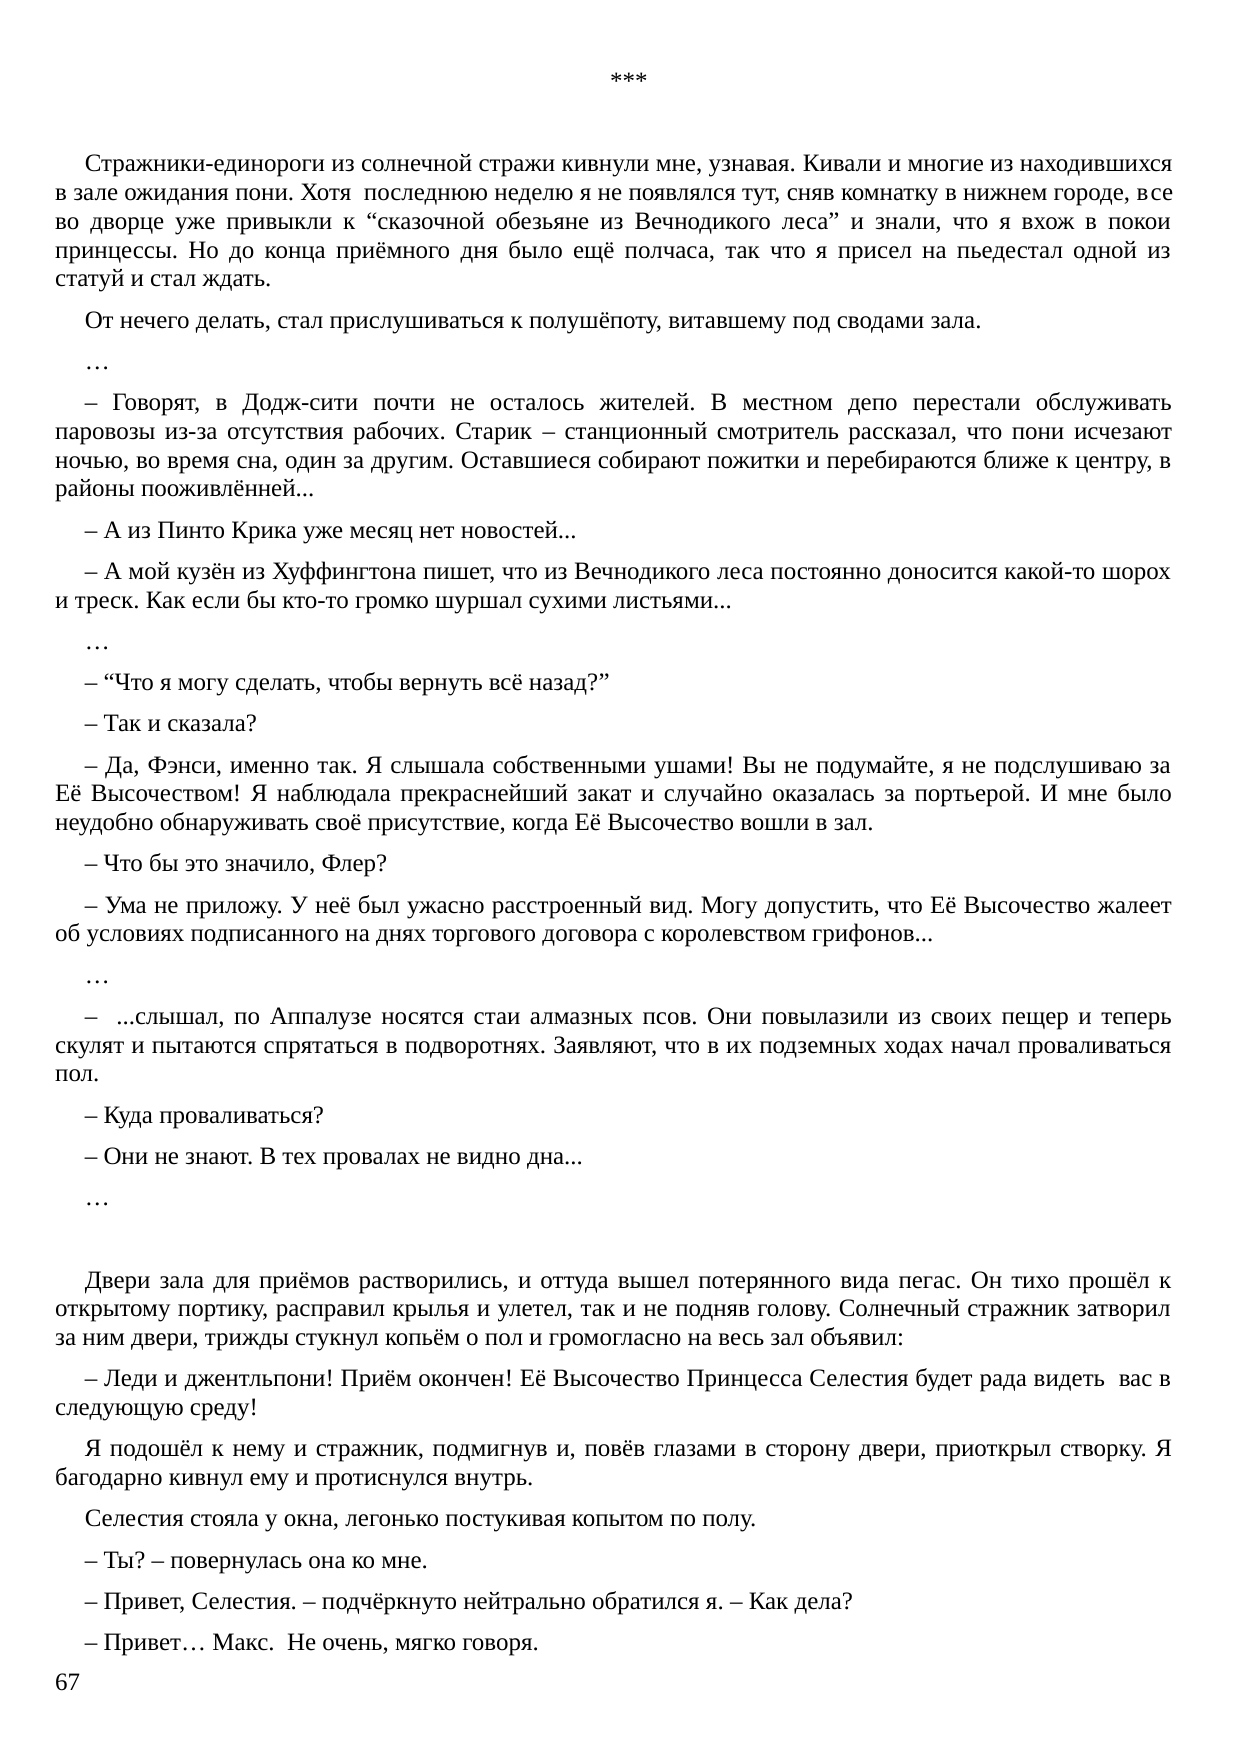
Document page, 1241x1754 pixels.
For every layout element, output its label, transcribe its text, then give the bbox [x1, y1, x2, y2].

text Селестия стояла у окна, легонько постукивая копытом по полу. [55, 1503, 1173, 1532]
text Двери зала для приёмов растворились, и оттуда вышел потерянного вида пегас. Он тихо прошёл к открытому портику, расправил крылья и улетел, так и не подняв голову. Солнечный стражник затворил за ним двери, трижды стукнул копьём о пол и громогласно на весь зал объявил: [55, 1265, 1173, 1351]
text – “Что я могу сделать, чтобы вернуть всё назад?” [55, 667, 1173, 696]
text – ...слышал, по Аппалузе носятся стаи алмазных псов. Они повылазили из своих пещер и теперь скулят и пытаются спрятаться в подворотнях. Заявляют, что в их подземных ходах начал проваливаться пол. [55, 1001, 1173, 1087]
text – Куда проваливаться? [55, 1100, 1173, 1128]
text – Да, Фэнси, именно так. Я слышала собственными ушами! Вы не подумайте, я не подслушиваю за Её Высочеством! Я наблюдала прекраснейший закат и случайно оказалась за портьерой. И мне было неудобно обнаруживать своё присутствие, когда Её Высочество вошли в зал. [55, 750, 1173, 836]
text – Что бы это значило, Флер? [55, 848, 1173, 877]
text … [55, 1182, 1173, 1211]
text – Леди и джентльпони! Приём окончен! Её Высочество Принцесса Селестия будет рада видеть вас в следующую среду! [55, 1363, 1173, 1421]
text – Так и сказала? [55, 708, 1173, 737]
text – Ума не приложу. У неё был ужасно расстроенный вид. Могу допустить, что Её Высочество жалеет об условиях подписанного на днях торгового договора с королевством грифонов... [55, 890, 1173, 947]
text От нечего делать, стал прислушиваться к полушёпоту, витавшему под сводами зала. [55, 305, 1173, 333]
text – А мой кузён из Хуффингтона пишет, что из Вечнодикого леса постоянно доносится какой-то шорох и треск. Как если бы кто-то громко шуршал сухими листьями... [55, 556, 1173, 613]
text – Ты? – повернулась она ко мне. [55, 1545, 1173, 1573]
text – Они не знают. В тех провалах не видно дна... [55, 1141, 1173, 1170]
text *** [55, 66, 1173, 95]
text – А из Пинто Крика уже месяц нет новостей... [55, 515, 1173, 543]
text – Привет… Макс. Не очень, мягко говоря. [55, 1627, 1173, 1656]
text – Говорят, в Додж-сити почти не осталось жителей. В местном депо перестали обслуживать паровозы из-за отсутствия рабочих. Старик – станционный смотритель рассказал, что пони исчезают ночью, во время сна, один за другим. Оставшиеся собирают пожитки и перебираются ближе к центру, в районы пооживлённей... [55, 387, 1173, 502]
text … [55, 346, 1173, 375]
text … [55, 960, 1173, 988]
text – Привет, Селестия. – подчёркнуто нейтрально обратился я. – Как дела? [55, 1586, 1173, 1615]
text … [55, 626, 1173, 655]
text Стражники-единороги из солнечной стражи кивнули мне, узнавая. Кивали и многие из находившихся в зале ожидания пони. Хотя последнюю неделю я не появлялся тут, сняв комнатку в нижнем городе, все во дворце уже привыкли к “сказочной обезьяне из Вечнодикого леса” и знали, что я вхож в покои принцессы. Но до конца приёмного дня было ещё полчаса, так что я присел на пьедестал одной из статуй и стал ждать. [55, 148, 1173, 292]
text Я подошёл к нему и стражник, подмигнув и, повёв глазами в сторону двери, приоткрыл створку. Я багодарно кивнул ему и протиснулся внутрь. [55, 1433, 1173, 1491]
